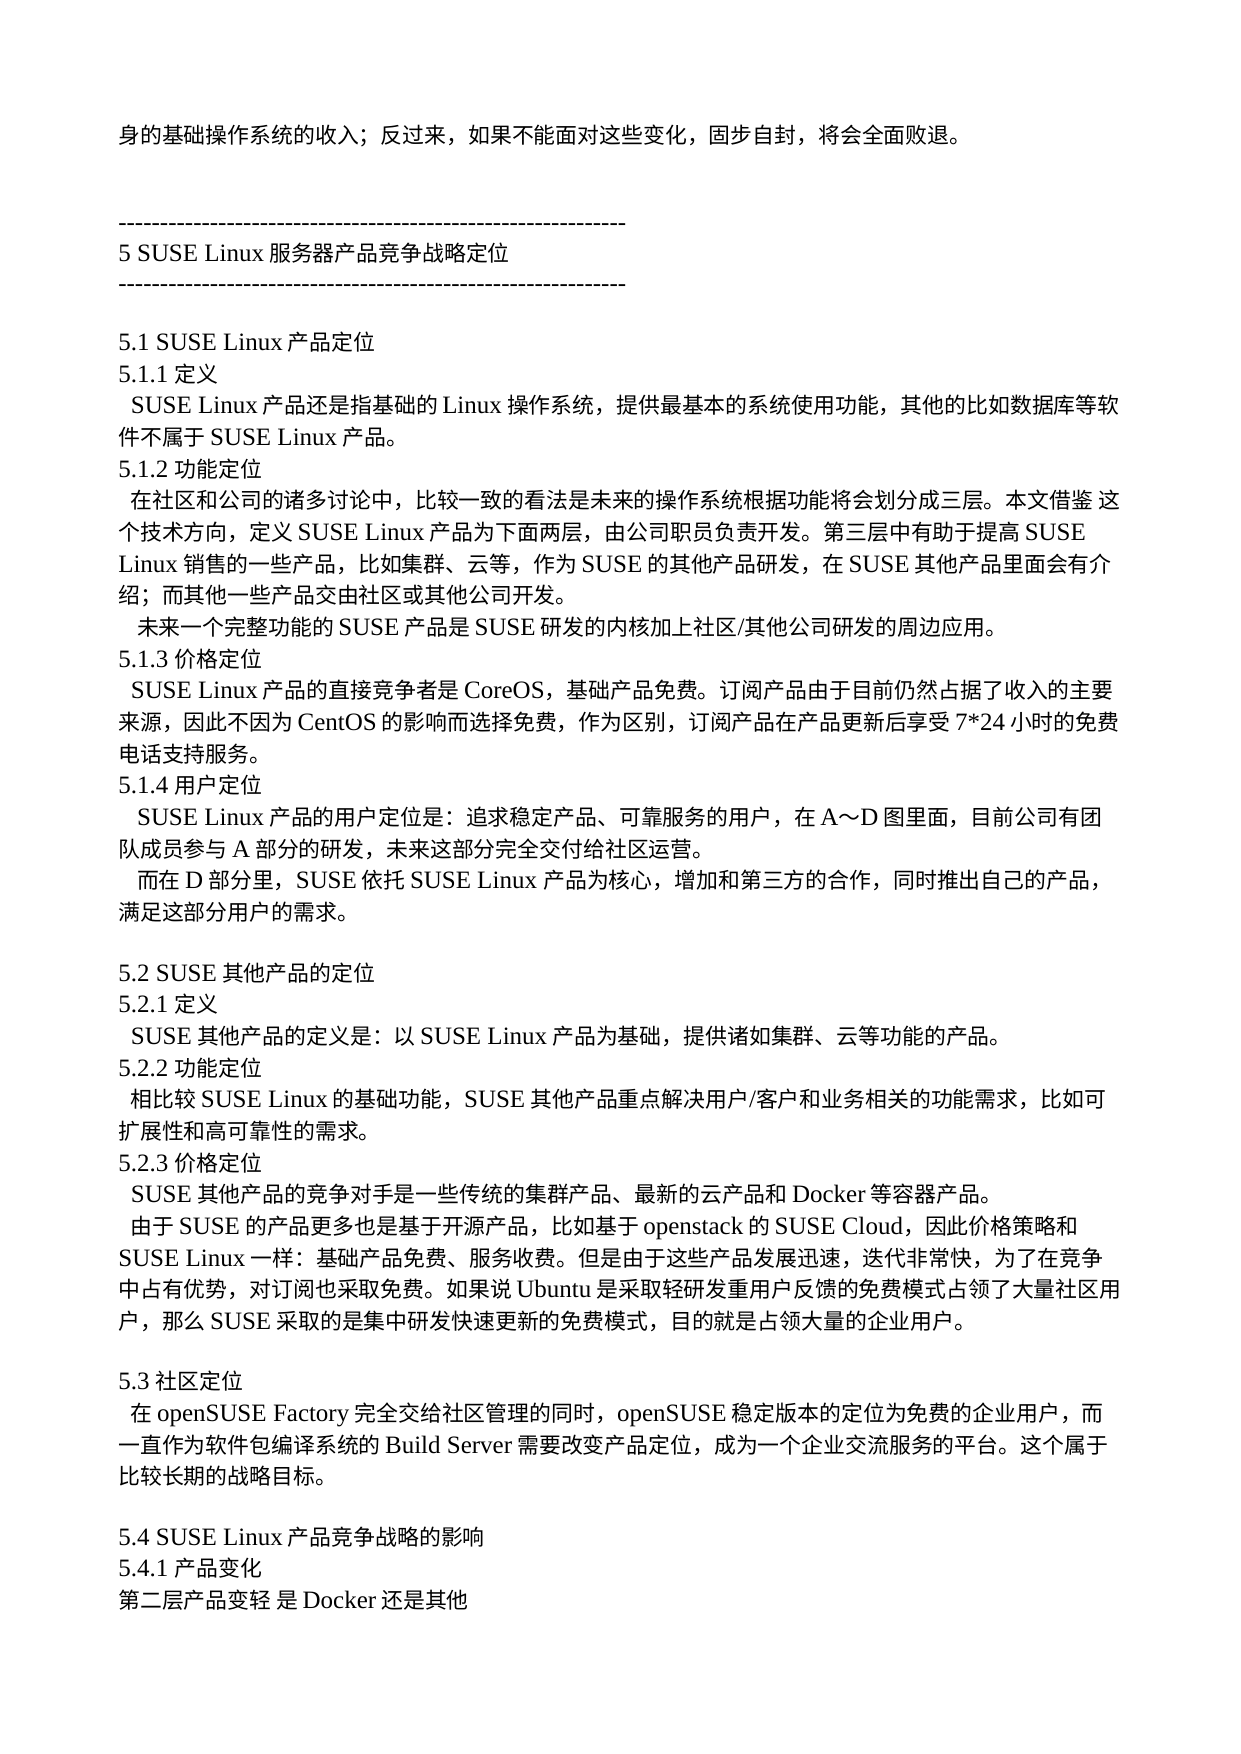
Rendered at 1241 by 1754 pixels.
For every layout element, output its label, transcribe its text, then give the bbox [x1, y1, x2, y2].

text 5.1.3 价格定位 [118, 642, 1122, 673]
text 5.2.1 定义 [118, 987, 1122, 1019]
text 5.1.2 功能定位 [118, 452, 1122, 483]
text SUSE Linux产品的直接竞争者是CoreOS，基础产品免费。订阅产品由于目前仍然占据了收入的主要来源，因此不因为CentOS的影响而选择免费，作为区别，订阅产品在产品更新后享受7*24小时的免费电话支持服务。 [118, 673, 1122, 768]
text 身的基础操作系统的收入；反过来，如果不能面对这些变化，固步自封，将会全面败退。 [118, 118, 1122, 150]
text 5.2.3 价格定位 [118, 1146, 1122, 1177]
text 5.4.1 产品变化 [118, 1551, 1122, 1583]
text 第二层产品变轻 是Docker还是其他 [118, 1583, 1122, 1615]
text 5 SUSE Linux服务器产品竞争战略定位 [118, 236, 1122, 268]
text 而在D部分里，SUSE依托SUSE Linux 产品为核心，增加和第三方的合作，同时推出自己的产品，满足这部分用户的需求。 [118, 863, 1122, 927]
text SUSE其他产品的竞争对手是一些传统的集群产品、最新的云产品和Docker等容器产品。 [118, 1177, 1122, 1209]
text 5.4 SUSE Linux产品竞争战略的影响 [118, 1520, 1122, 1551]
text SUSE Linux产品的用户定位是：追求稳定产品、可靠服务的用户，在A～D图里面，目前公司有团队成员参与A部分的研发，未来这部分完全交付给社区运营。 [118, 800, 1122, 863]
text 5.1.4 用户定位 [118, 768, 1122, 800]
text 相比较SUSE Linux的基础功能，SUSE其他产品重点解决用户/客户和业务相关的功能需求，比如可扩展性和高可靠性的需求。 [118, 1082, 1122, 1146]
text 5.1 SUSE Linux产品定位 [118, 325, 1122, 357]
text 5.1.1 定义 [118, 357, 1122, 388]
text ------------------------------------------------------------- [118, 268, 1122, 296]
text 5.2 SUSE其他产品的定位 [118, 956, 1122, 987]
text 由于SUSE的产品更多也是基于开源产品，比如基于openstack的SUSE Cloud，因此价格策略和SUSE Linux一样：基础产品免费、服务收费。但是由于这些产品发展迅速，迭代非常快，为了在竞争中占有优势，对订阅也采取免费。如果说Ubuntu是采取轻研发重用户反馈的免费模式占领了大量社区用户，那么SUSE采取的是集中研发快速更新的免费模式，目的就是占领大量的企业用户。 [118, 1209, 1122, 1336]
text 未来一个完整功能的SUSE产品是SUSE研发的内核加上社区/其他公司研发的周边应用。 [118, 610, 1122, 642]
text ------------------------------------------------------------- [118, 207, 1122, 236]
text 在社区和公司的诸多讨论中，比较一致的看法是未来的操作系统根据功能将会划分成三层。本文借鉴 这个技术方向，定义SUSE Linux产品为下面两层，由公司职员负责开发。第三层中有助于提高SUSE Linux销售的一些产品，比如集群、云等，作为SUSE的其他产品研发，在SUSE其他产品里面会有介绍；而其他一些产品交由社区或其他公司开发。 [118, 483, 1122, 610]
text 5.3 社区定位 [118, 1364, 1122, 1396]
text 5.2.2 功能定位 [118, 1051, 1122, 1082]
text SUSE Linux产品还是指基础的Linux操作系统，提供最基本的系统使用功能，其他的比如数据库等软件不属于SUSE Linux产品。 [118, 388, 1122, 452]
text 在openSUSE Factory完全交给社区管理的同时，openSUSE稳定版本的定位为免费的企业用户，而 一直作为软件包编译系统的Build Server需要改变产品定位，成为一个企业交流服务的平台。这个属于比较长期的战略目标。 [118, 1396, 1122, 1491]
text SUSE其他产品的定义是：以SUSE Linux产品为基础，提供诸如集群、云等功能的产品。 [118, 1019, 1122, 1051]
